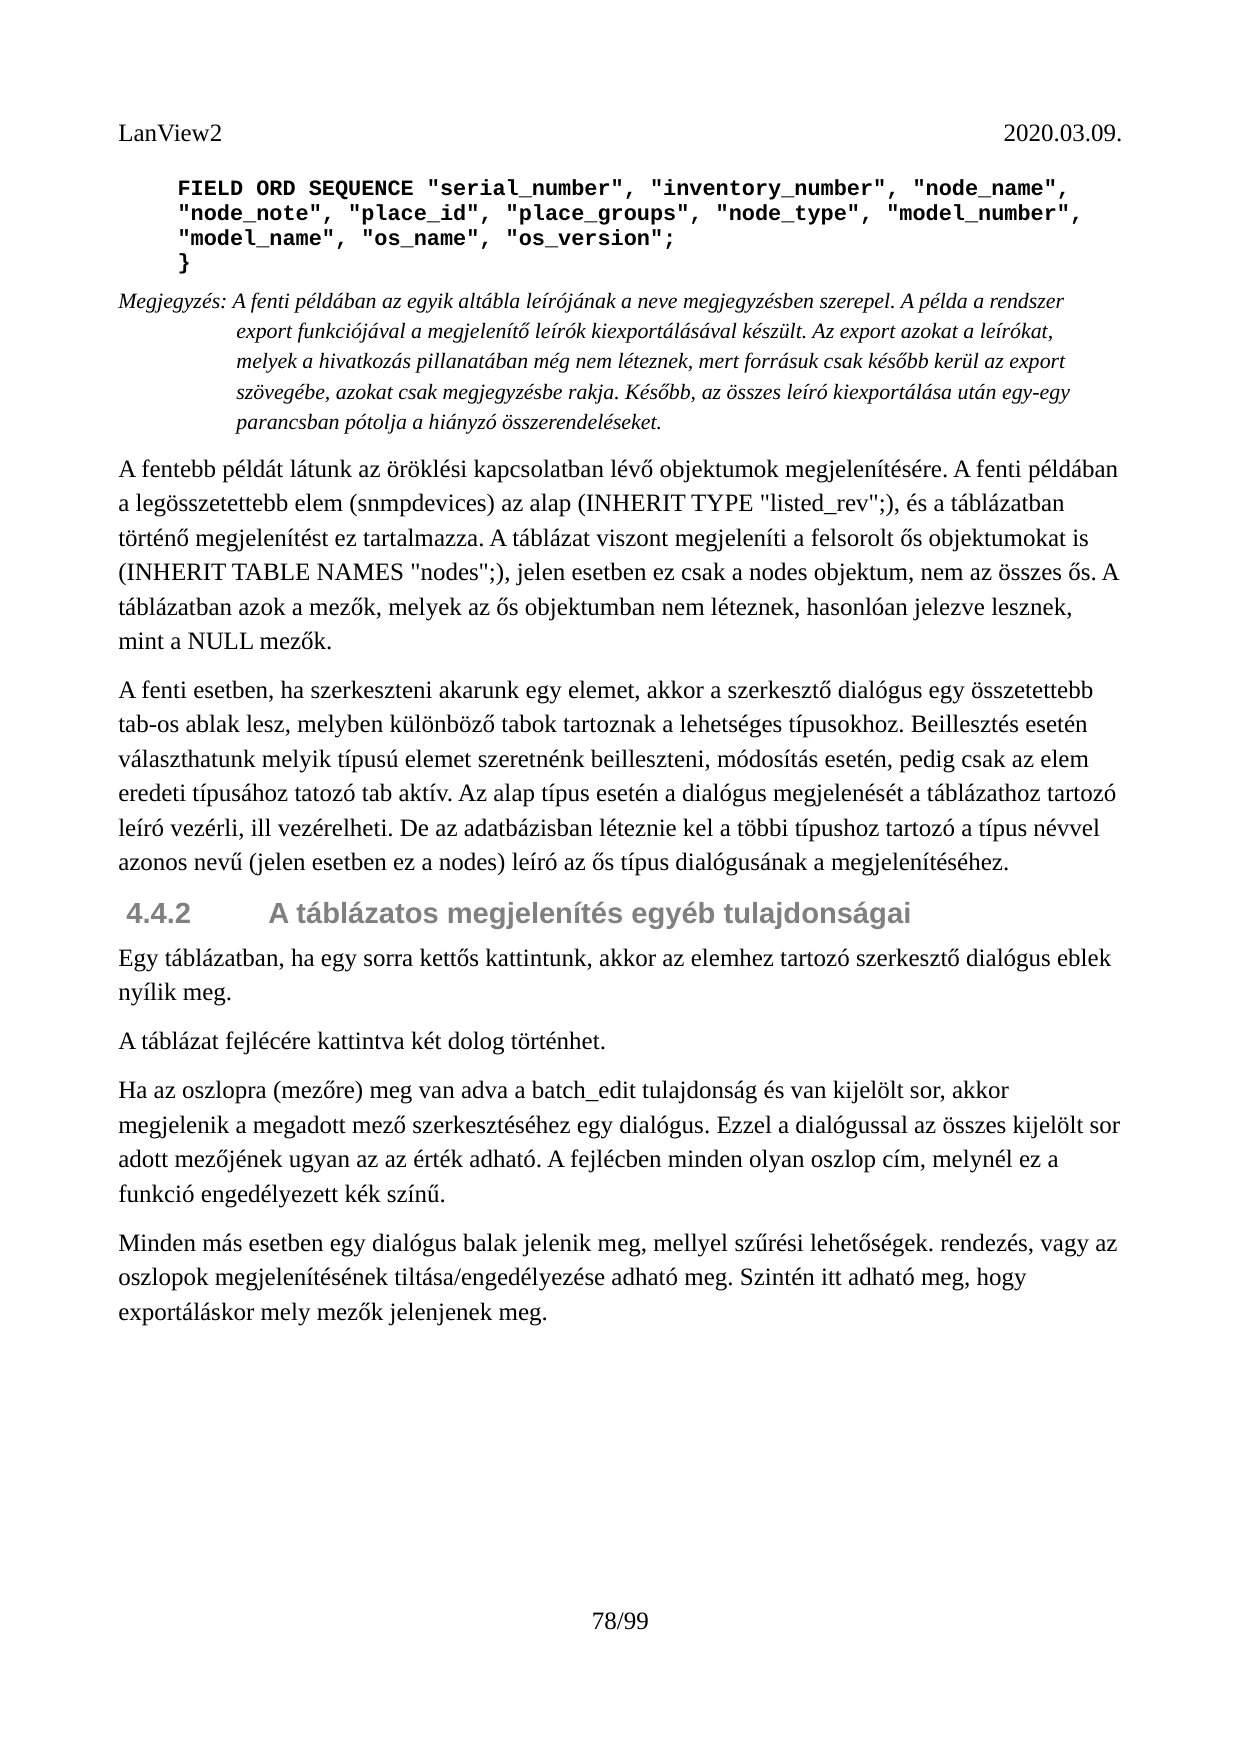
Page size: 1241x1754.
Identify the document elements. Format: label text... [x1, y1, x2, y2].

text Egy táblázatban, ha egy sorra kettős kattintunk, akkor az elemhez tartozó szerkesztő dialógus eblek nyílik meg. [118, 943, 1122, 1006]
text Ha az oszlopra (mezőre) meg van adva a batch_edit tulajdonság és van kijelölt sor, akkor megjelenik a megadott mező szerkesztéséhez egy dialógus. Ezzel a dialógussal az összes kijelölt sor adott mezőjének ugyan az az érték adható. A fejlécben minden olyan oszlop cím, melynél ez a funkció engedélyezett kék színű. [118, 1075, 1122, 1207]
text A táblázat fejlécére kattintva két dolog történhet. [118, 1026, 1122, 1055]
text } [177, 251, 1122, 276]
text A fentebb példát látunk az öröklési kapcsolatban lévő objektumok megjelenítésére. A fenti példában a legösszetettebb elem (snmpdevices) az alap (INHERIT TYPE "listed_rev";), és a táblázatban történő megjelenítést ez tartalmazza. A táblázat viszont megjeleníti a felsorolt ős objektumokat is (INHERIT TABLE NAMES "nodes";), jelen esetben ez csak a nodes objektum, nem az összes ős. A táblázatban azok a mezők, melyek az ős objektumban nem léteznek, hasonlóan jelezve lesznek, mint a NULL mezők. [118, 454, 1122, 655]
text FIELD ORD SEQUENCE "serial_number", "inventory_number", "node_name", "node_note", "place_id", "place_groups", "node_type", "model_number", "model_name", "os_name", "os_version"; [177, 177, 1122, 251]
subtitle A táblázatos megjelenítés egyéb tulajdonságai [118, 897, 1122, 930]
text Minden más esetben egy dialógus balak jelenik meg, mellyel szűrési lehetőségek. rendezés, vagy az oszlopok megjelenítésének tiltása/engedélyezése adható meg. Szintén itt adható meg, hogy exportáláskor mely mezők jelenjenek meg. [118, 1228, 1122, 1325]
text Megjegyzés: A fenti példában az egyik altábla leírójának a neve megjegyzésben szerepel. A példa a rendszer export funkciójával a megjelenítő leírók kiexportálásával készült. Az export azokat a leírókat, melyek a hivatkozás pillanatában még nem léteznek, mert forrásuk csak később kerül az export szövegébe, azokat csak megjegyzésbe rakja. Később, az összes leíró kiexportálása után egy-egy parancsban pótolja a hiányzó összerendeléseket. [118, 288, 1122, 434]
text A fenti esetben, ha szerkeszteni akarunk egy elemet, akkor a szerkesztő dialógus egy összetettebb tab-os ablak lesz, melyben különböző tabok tartoznak a lehetséges típusokhoz. Beillesztés esetén választhatunk melyik típusú elemet szeretnénk beilleszteni, módosítás esetén, pedig csak az elem eredeti típusához tatozó tab aktív. Az alap típus esetén a dialógus megjelenését a táblázathoz tartozó leíró vezérli, ill vezérelheti. De az adatbázisban léteznie kel a többi típushoz tartozó a típus névvel azonos nevű (jelen esetben ez a nodes) leíró az ős típus dialógusának a megjelenítéséhez. [118, 675, 1122, 876]
